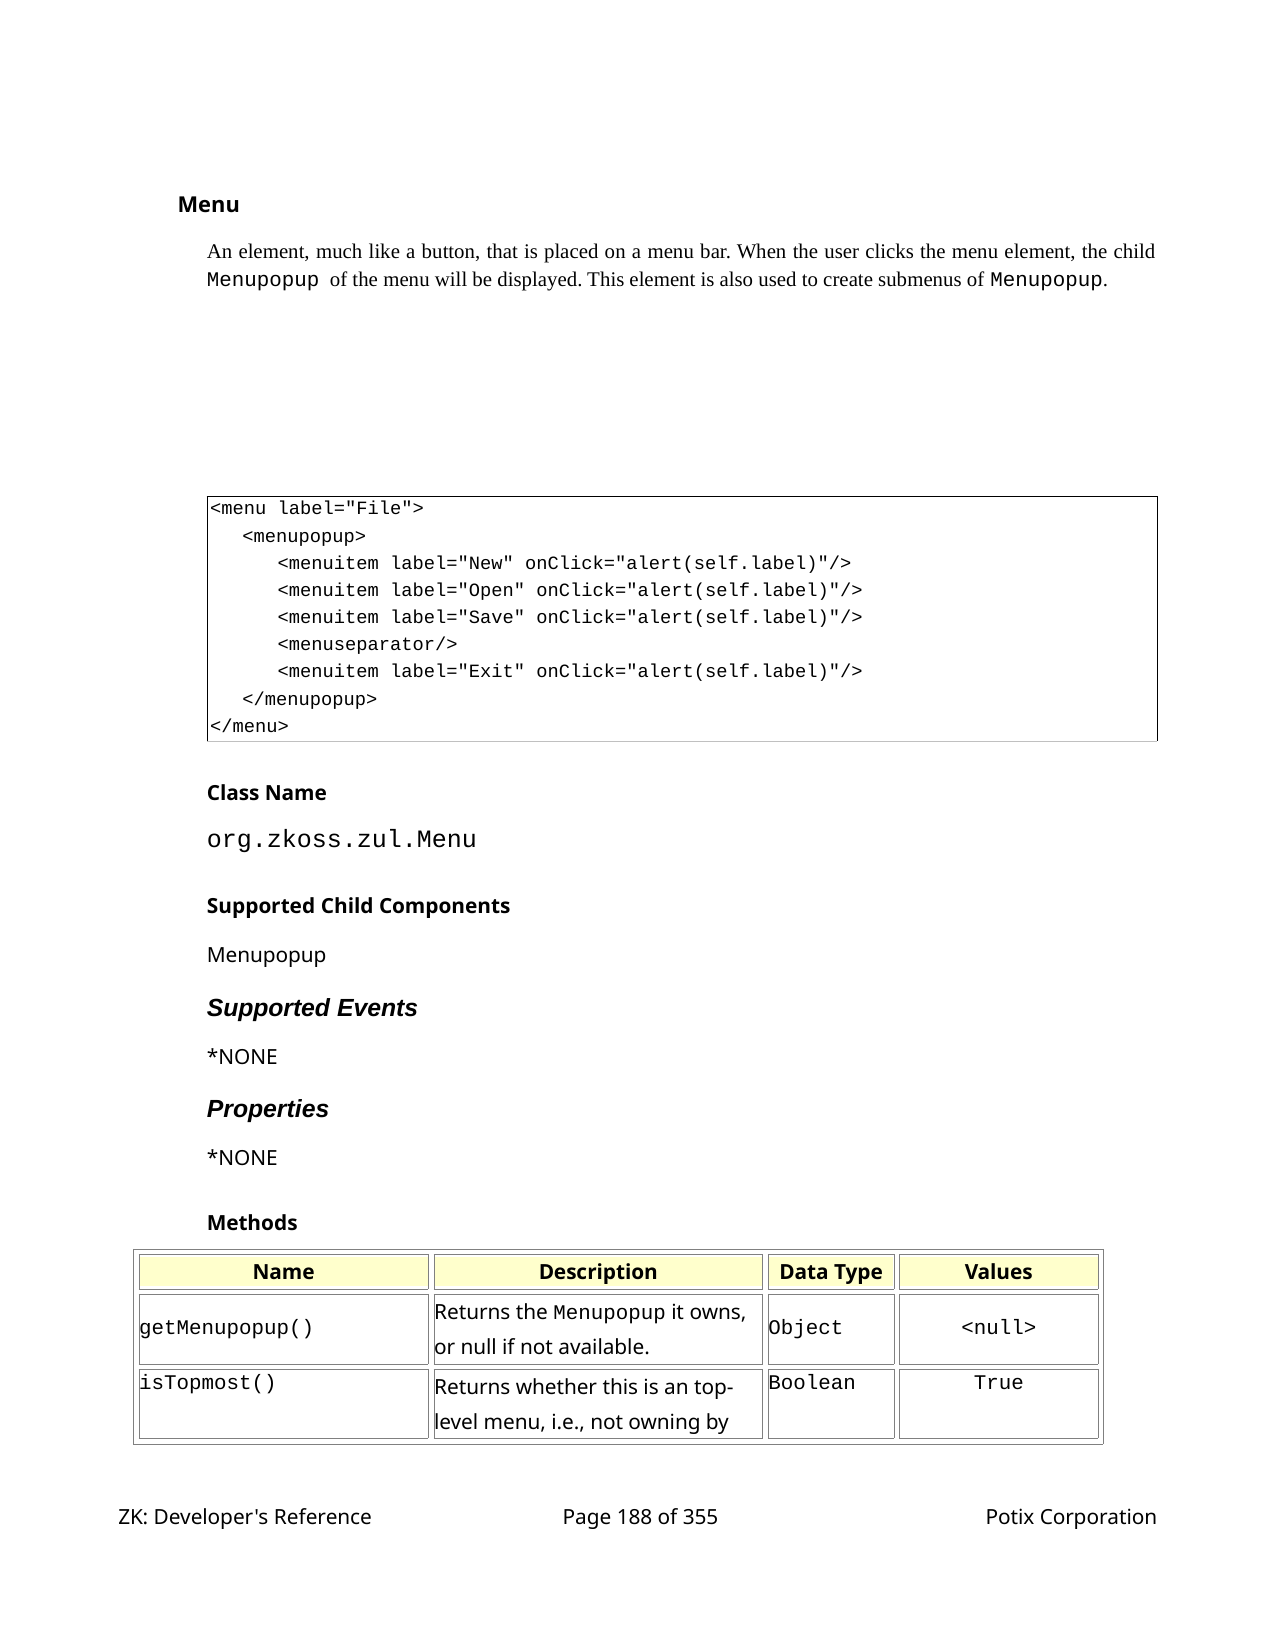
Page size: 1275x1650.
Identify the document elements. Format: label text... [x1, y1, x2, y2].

table_cell Returns the Menupopup it owns, or null if not available. [431, 1289, 765, 1363]
text <menuitem label="Open" onClick="alert(self.label)"/> [208, 578, 1157, 602]
text <menu label="File"> [208, 497, 1157, 521]
subtitle Methods [207, 1208, 1157, 1237]
table_cell Boolean [765, 1364, 896, 1438]
subtitle Class Name [207, 778, 1157, 806]
subtitle Supported Events [207, 993, 1157, 1021]
text org.zkoss.zul.Menu [207, 827, 1157, 855]
table_header Values [896, 1250, 1101, 1288]
text Menupopup [207, 940, 1157, 968]
text <menupopup> [208, 523, 1157, 548]
text <menuitem label="New" onClick="alert(self.label)"/> [208, 551, 1157, 575]
text </menupopup> [208, 687, 1157, 711]
table_cell True [896, 1364, 1101, 1438]
table_cell isTopmost() [136, 1364, 431, 1438]
table_cell <null> [896, 1289, 1101, 1363]
subtitle Menu [177, 189, 1157, 219]
table_header Name [136, 1250, 431, 1288]
text An element, much like a button, that is placed on a menu bar. When the user clicks the menu element, the child Menupopup of the menu will be displayed. This element is also used to create submenus of Menupopup. [207, 239, 1157, 293]
text <menuitem label="Save" onClick="alert(self.label)"/> [208, 605, 1157, 629]
table_header Description [431, 1250, 765, 1288]
subtitle Properties [207, 1095, 1157, 1123]
text *NONE [207, 1143, 1157, 1172]
text </menu> [208, 714, 1157, 741]
table_cell Object [765, 1289, 896, 1363]
text <menuitem label="Exit" onClick="alert(self.label)"/> [208, 659, 1157, 684]
subtitle Supported Child Components [207, 891, 1157, 920]
text <menuseparator/> [208, 632, 1157, 656]
table_header Data Type [765, 1250, 896, 1288]
text *NONE [207, 1042, 1157, 1070]
table_cell getMenupopup() [136, 1289, 431, 1363]
table_cell Returns whether this is an top-level menu, i.e., not owning by [431, 1364, 765, 1438]
